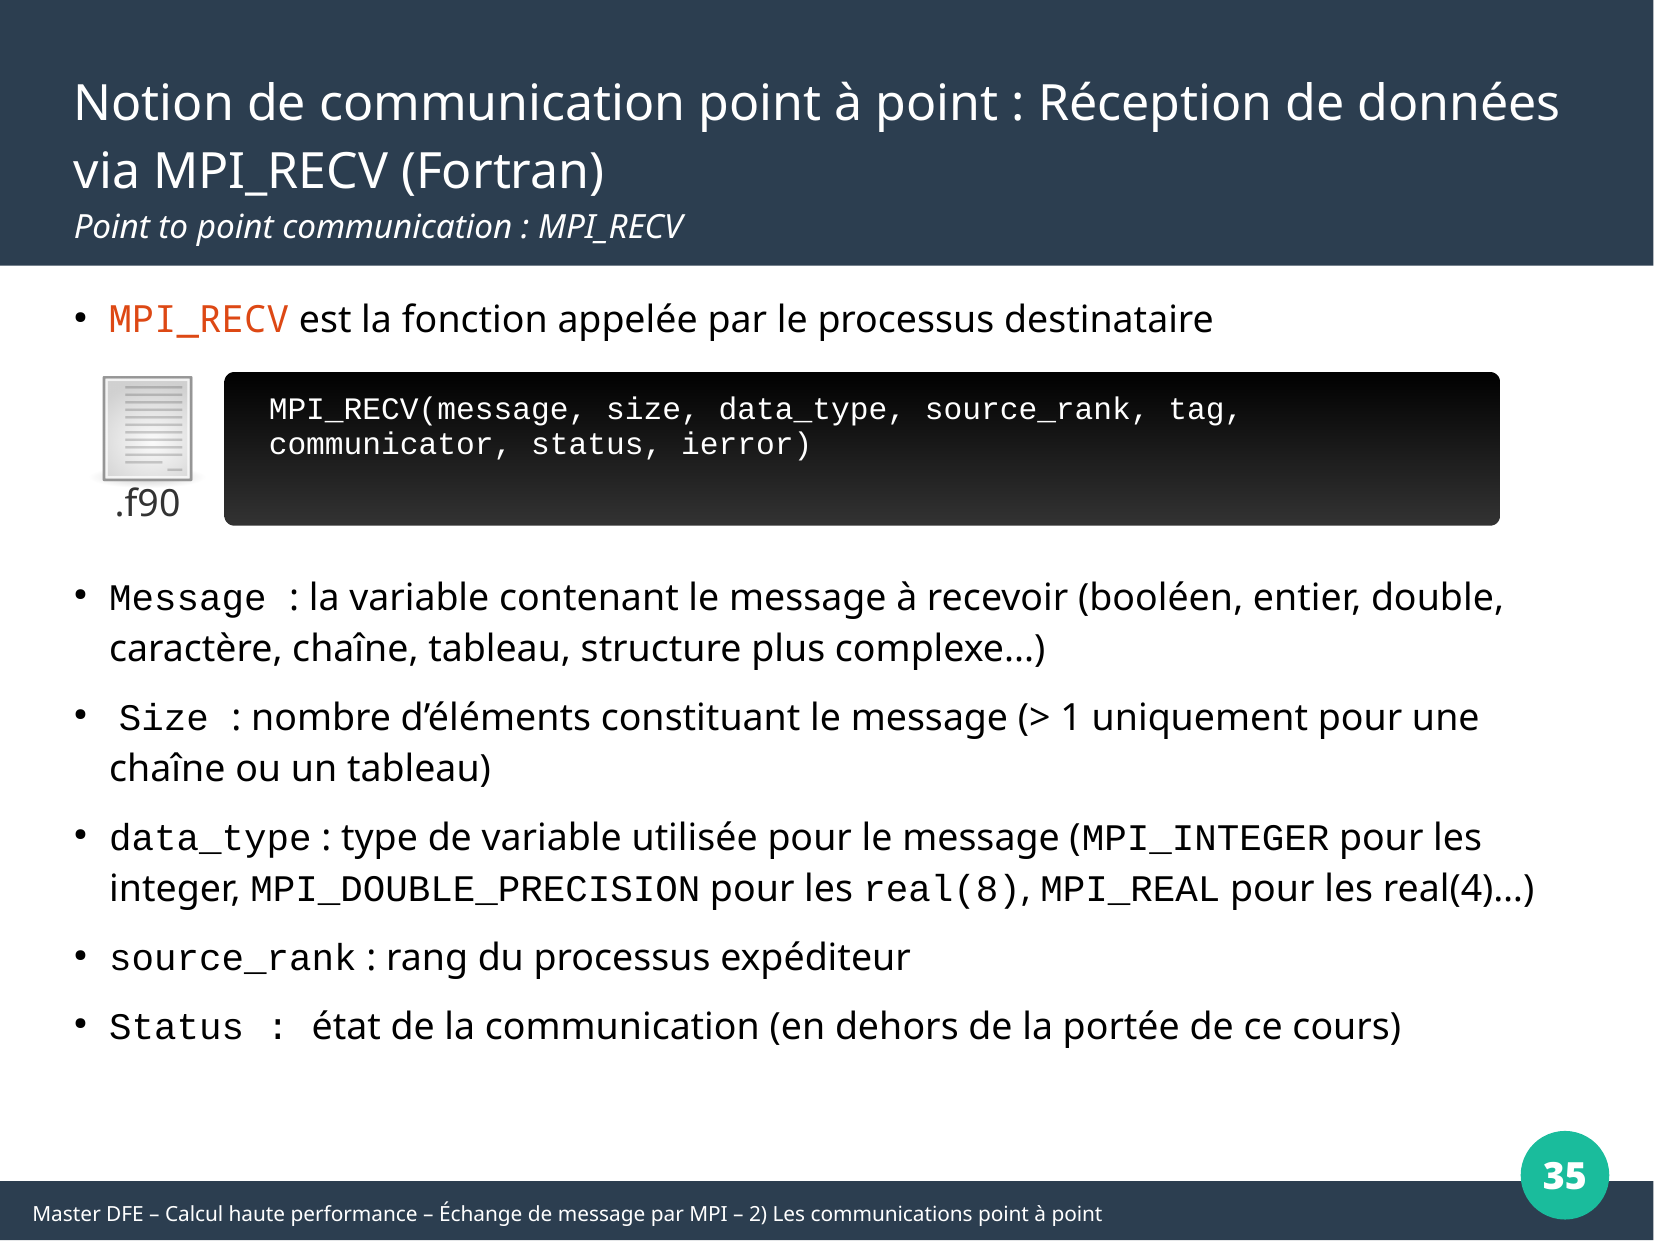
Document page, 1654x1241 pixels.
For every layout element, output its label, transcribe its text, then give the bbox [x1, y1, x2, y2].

text_box .f90 [70, 468, 225, 535]
text_box Notion de communication point à point : Réception de données via MPI_RECV (Fortran) Point to point communication : MPI_RECV [59, 59, 1619, 254]
picture [88, 371, 207, 468]
text_box MPI_RECV(message, size, data_type, source_rank, tag, communicator, status, ierror) [253, 385, 1477, 508]
text_box MPI_RECV est la fonction appelée par le processus destinataire [59, 285, 1619, 355]
text_box Master DFE – Calcul haute performance – Échange de message par MPI – 2) Les communications point à point [17, 1191, 1436, 1235]
text_box Message : la variable contenant le message à recevoir (booléen, entier, double, caractère, chaîne, tableau, structure plus complexe...) Size : nombre d’éléments constituant le message (> 1 uniquement pour une chaîne ou un tableau) data_type : type de variable utilisée pour le message (MPI_INTEGER pour les integer, MPI_DOUBLE_PRECISION pour les real(8), MPI_REAL pour les real(4)…) source_rank : rang du processus expéditeur Status : état de la communication (en dehors de la portée de ce cours) [59, 562, 1619, 1061]
text_box [224, 372, 1501, 526]
